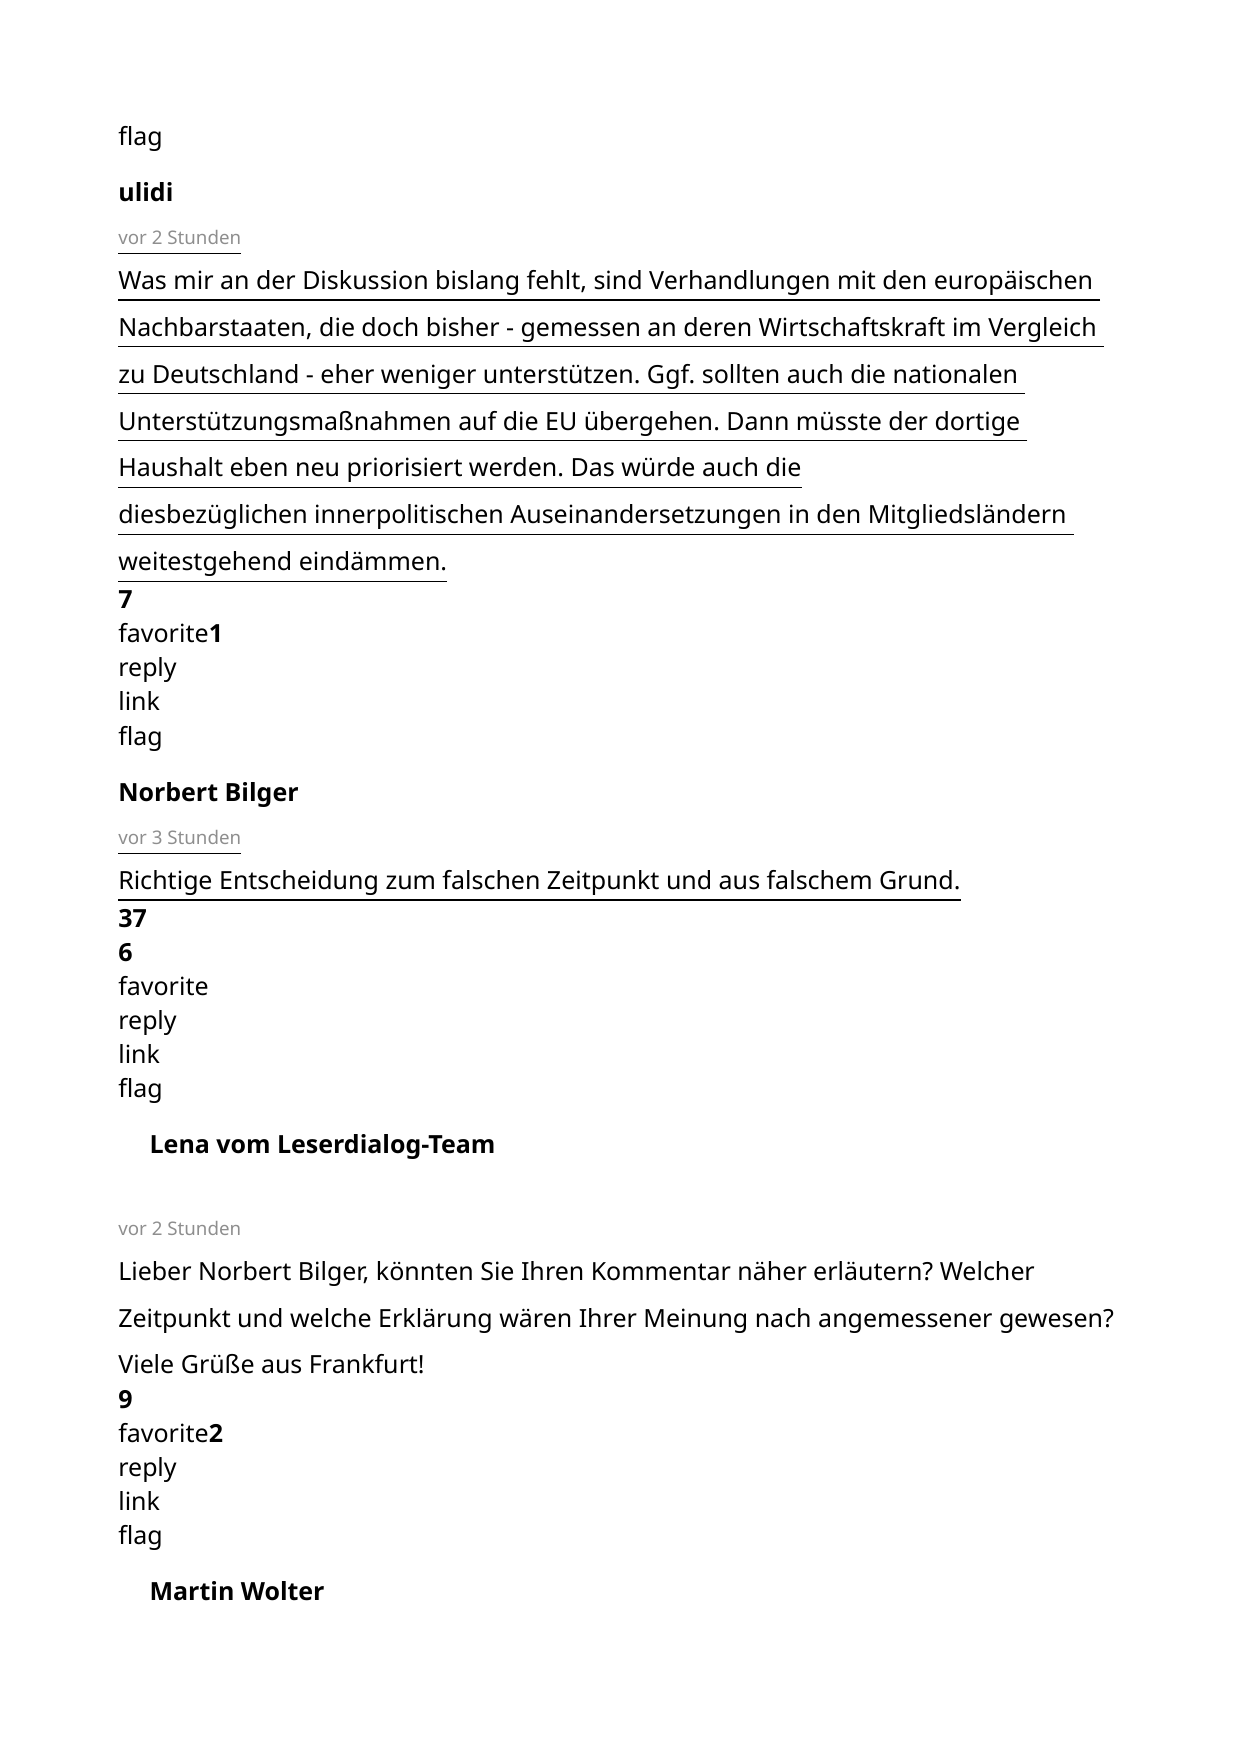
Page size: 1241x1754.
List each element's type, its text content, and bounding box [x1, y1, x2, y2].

text flag [118, 718, 1122, 752]
text flag [118, 118, 1122, 152]
text Martin Wolter [149, 1567, 1114, 1608]
text flag [118, 1071, 1122, 1105]
text favorite1 [118, 616, 1122, 650]
text vor 2 Stunden [118, 224, 1122, 254]
text Richtige Entscheidung zum falschen Zeitpunkt und aus falschem Grund. [118, 854, 1122, 901]
text Norbert Bilger [118, 768, 1114, 808]
text reply [118, 1449, 1122, 1483]
text 7 [118, 582, 1122, 616]
text Was mir an der Diskussion bislang fehlt, sind Verhandlungen mit den europäischen Nachbarstaaten, die doch bisher - gemessen an deren Wirtschaftskraft im Vergleich zu Deutschland - eher weniger unterstützen. Ggf. sollten auch die nationalen Unterstützungsmaßnahmen auf die EU übergehen. Dann müsste der dortige Haushalt eben neu priorisiert werden. Das würde auch die diesbezüglichen innerpolitischen Auseinandersetzungen in den Mitgliedsländern weitestgehend eindämmen. [118, 254, 1122, 582]
text link [118, 684, 1122, 718]
text Lena vom Leserdialog-Team [149, 1121, 1114, 1161]
text Lieber Norbert Bilger, könnten Sie Ihren Kommentar näher erläutern? Welcher Zeitpunkt und welche Erklärung wären Ihrer Meinung nach angemessener gewesen? Viele Grüße aus Frankfurt! [118, 1241, 1122, 1381]
text favorite2 [118, 1415, 1122, 1449]
text link [118, 1037, 1122, 1071]
text flag [118, 1517, 1122, 1552]
text 37 [118, 901, 1122, 935]
text 6 [118, 935, 1122, 969]
text vor 2 Stunden [118, 1211, 1122, 1241]
text favorite [118, 969, 1122, 1003]
text link [118, 1483, 1122, 1517]
text Redaktion [149, 1161, 1122, 1195]
text reply [118, 1003, 1122, 1037]
text vor 3 Stunden [118, 824, 1122, 854]
text ulidi [118, 168, 1114, 208]
text reply [118, 650, 1122, 684]
text 9 [118, 1381, 1122, 1415]
